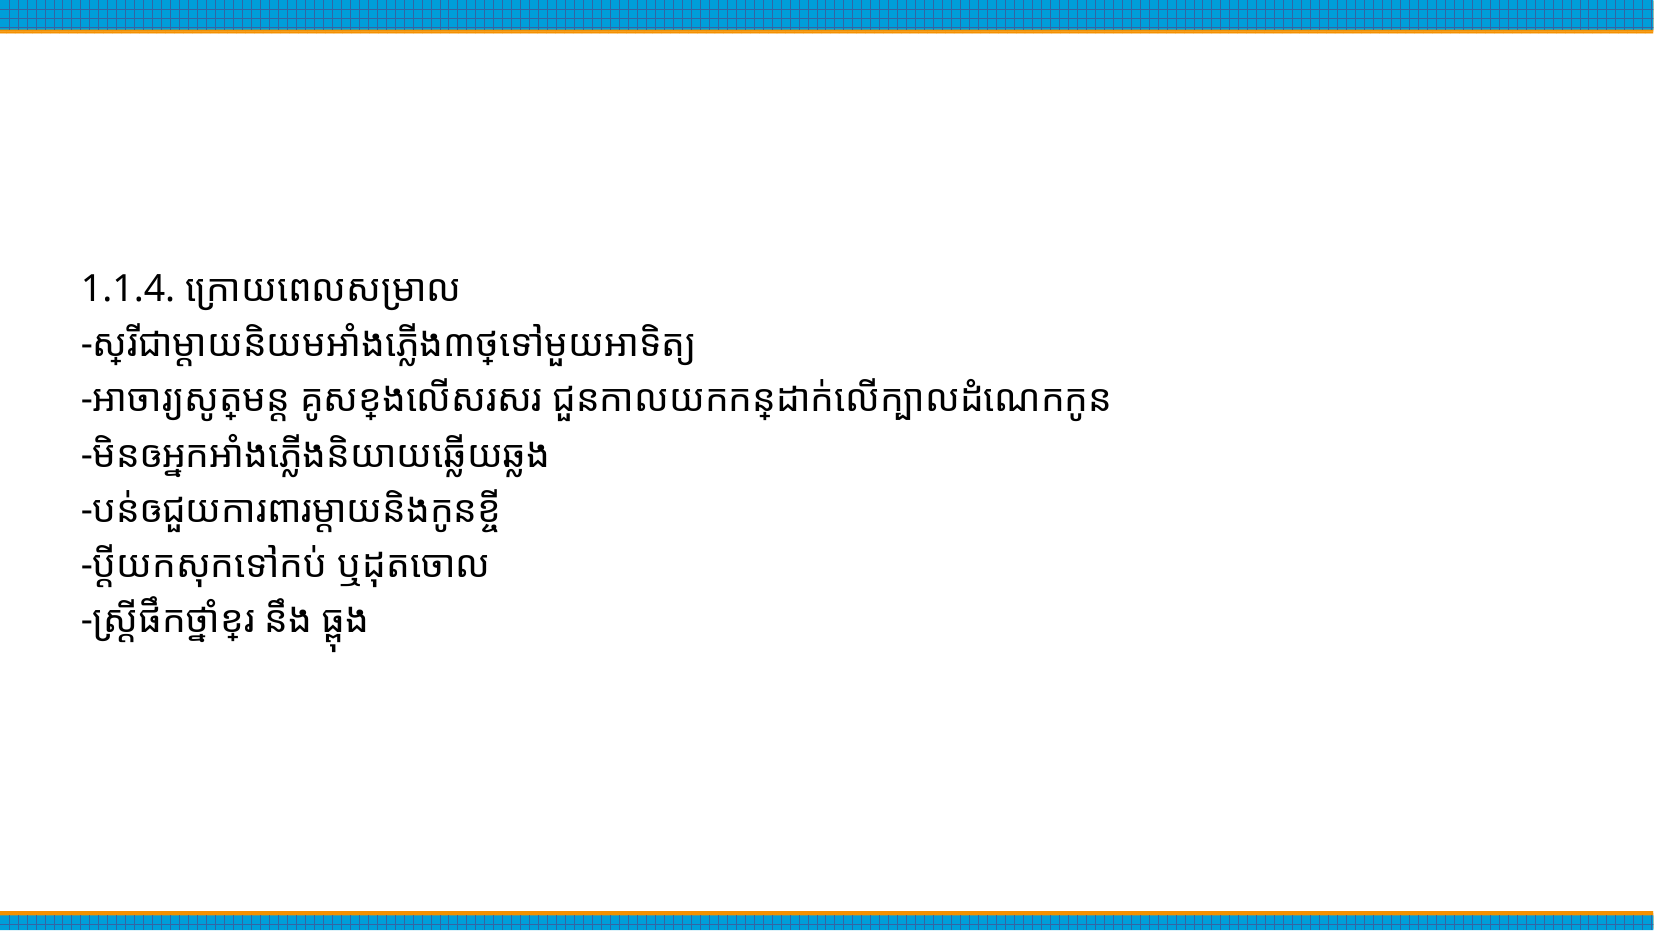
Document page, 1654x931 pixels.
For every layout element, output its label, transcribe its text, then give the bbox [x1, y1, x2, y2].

text_box 1.1.4. ក្រោយពេលសម្រាល -ស្ត្រីជាម្តាយនិយមអាំងភ្លើង៣ថ្ងៃទៅមួយអាទិត្យ -អាចារ្យសូត្រមន្ត គូសខ្វែងលើសរសរ ជួនកាលយកកន្រ្តៃដាក់លើក្បាលដំណេកកូន -មិនឲអ្នកអាំងភ្លើងនិយាយឆ្លើយឆ្លង -បន់ឲជួយការពារម្តាយនិងកូនខ្ចី -ប្តីយកសុកទៅកប់ ឬដុតចោល -ស្រ្តីផឹកថ្នាំខ្មែរ នឹង ធ្ពុង [75, 0, 1651, 931]
